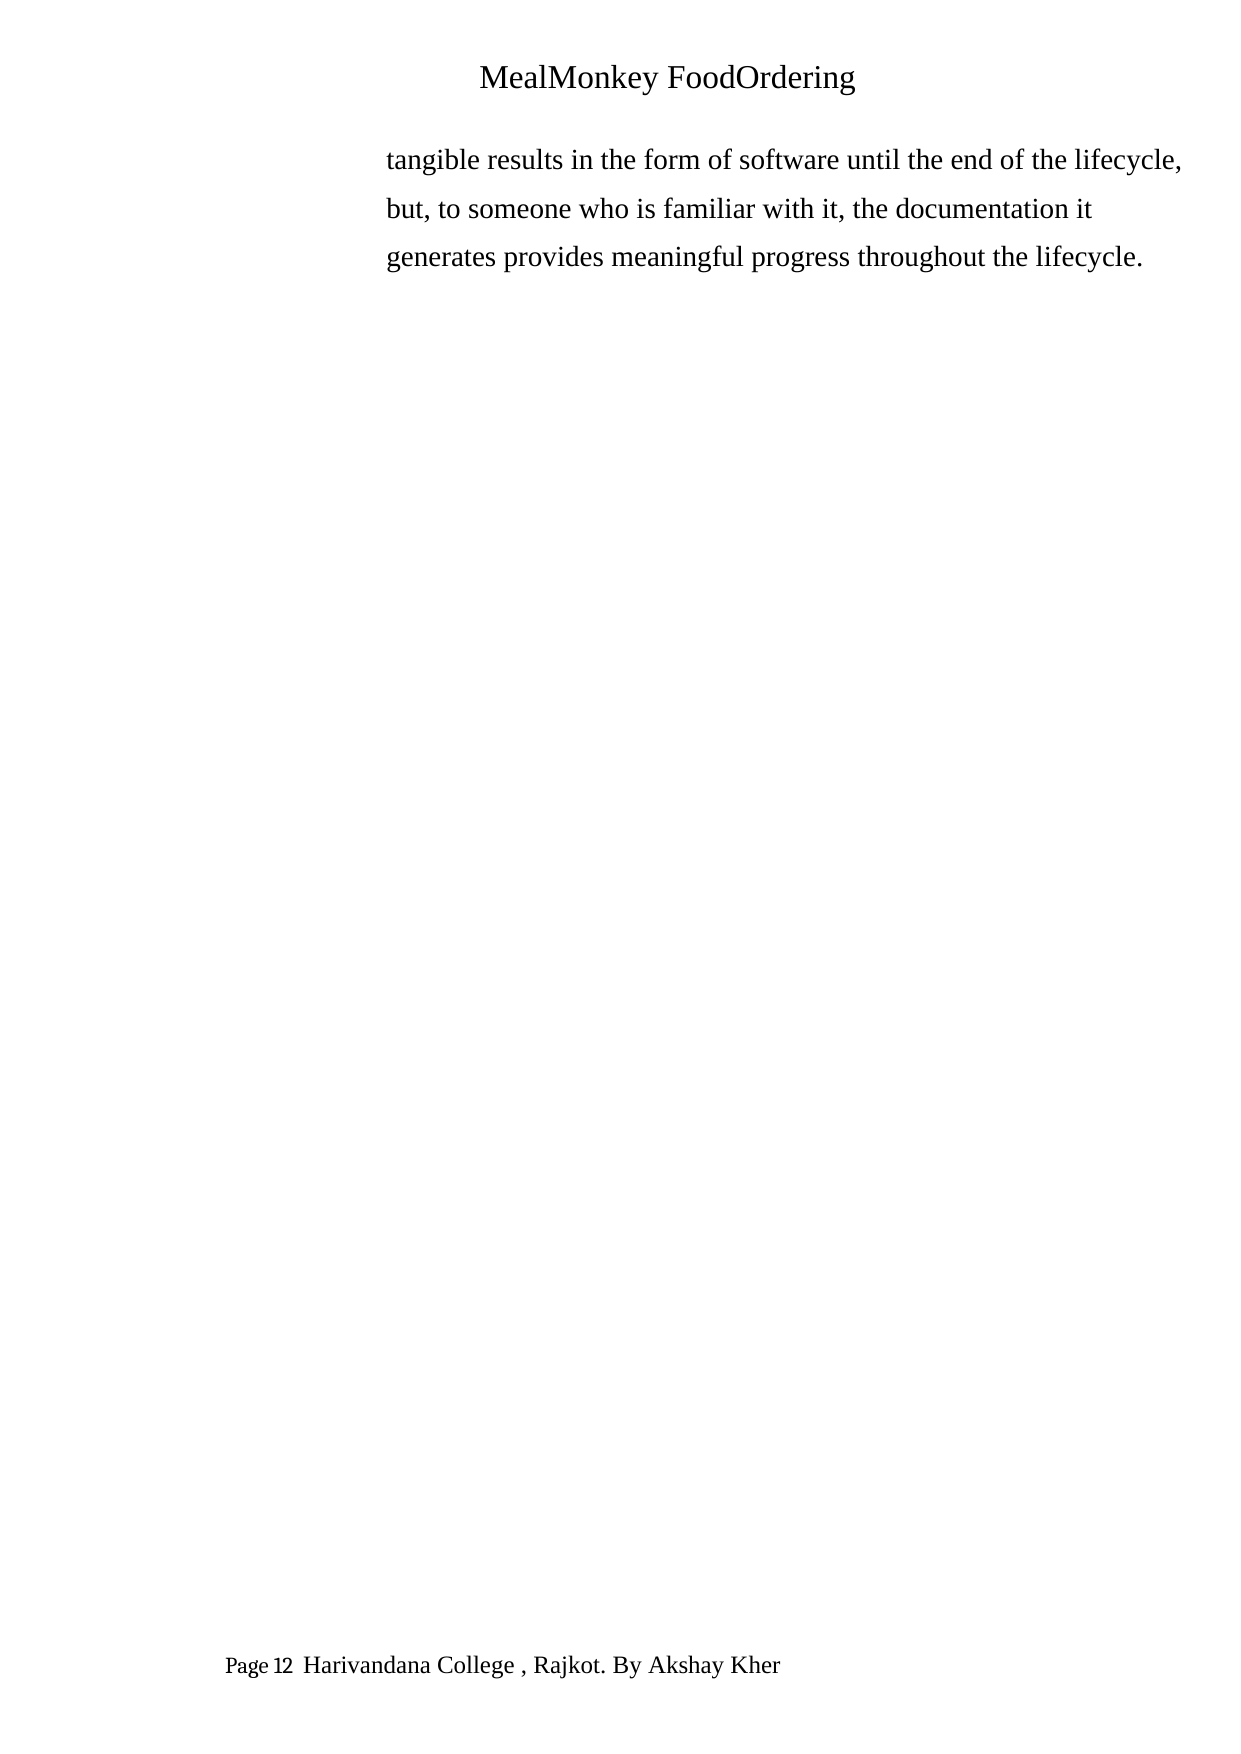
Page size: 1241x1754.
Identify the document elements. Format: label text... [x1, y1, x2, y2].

text tangible results in the form of software until the end of the lifecycle, but, to someone who is familiar with it, the documentation it generates provides meaningful progress throughout the lifecycle. [386, 142, 1184, 273]
